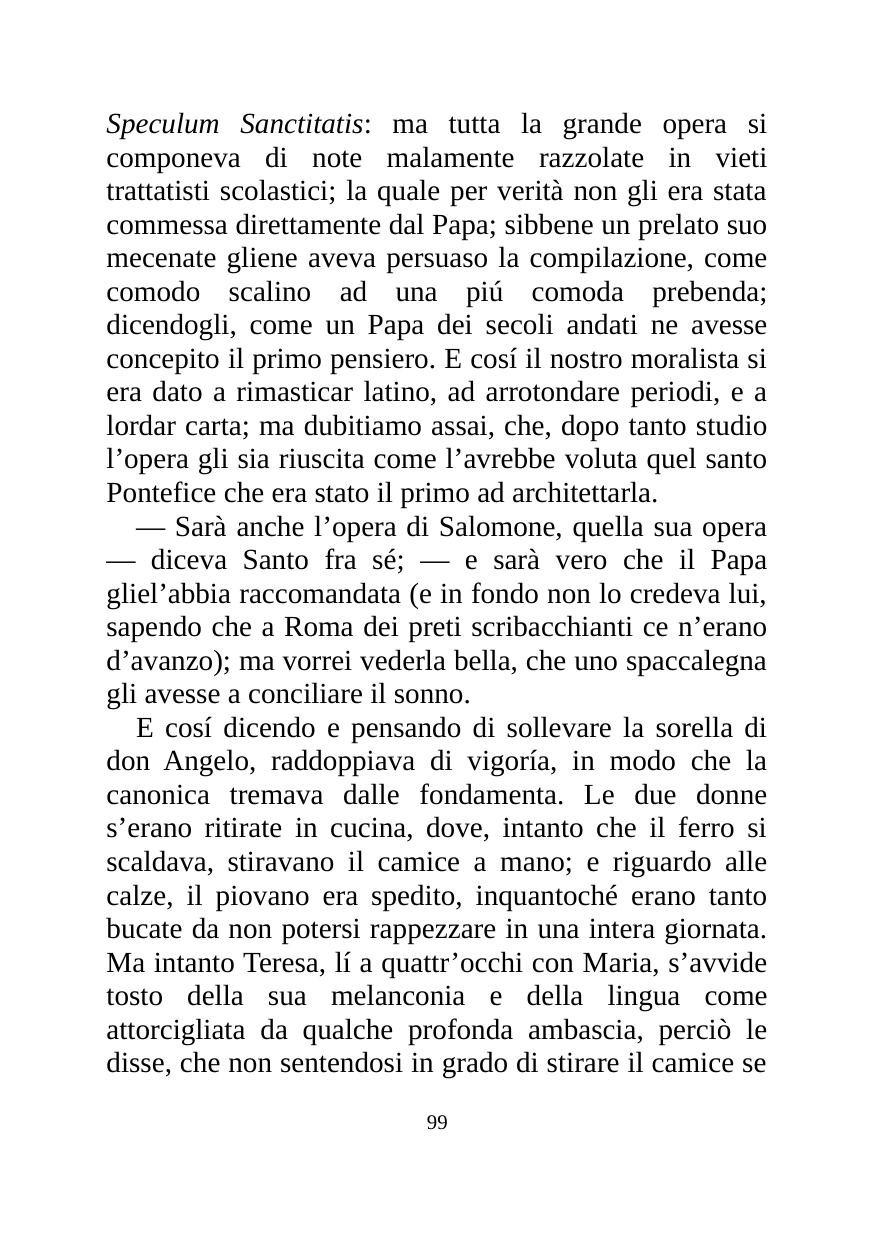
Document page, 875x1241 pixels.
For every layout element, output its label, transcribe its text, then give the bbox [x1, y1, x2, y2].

text Speculum Sanctitatis: ma tutta la grande opera si componeva di note malamente razzolate in vieti trattatisti scolastici; la quale per verità non gli era stata commessa direttamente dal Papa; sibbene un prelato suo mecenate gliene aveva persuaso la compilazione, come comodo scalino ad una piú comoda prebenda; dicendogli, come un Papa dei secoli andati ne avesse concepito il primo pensiero. E cosí il nostro moralista si era dato a rimasticar latino, ad arrotondare periodi, e a lordar carta; ma dubitiamo assai, che, dopo tanto studio l’opera gli sia riuscita come l’avrebbe voluta quel santo Pontefice che era stato il primo ad architettarla. [106, 106, 768, 509]
text E cosí dicendo e pensando di sollevare la sorella di don Angelo, raddoppiava di vigoría, in modo che la canonica tremava dalle fondamenta. Le due donne s’erano ritirate in cucina, dove, intanto che il ferro si scaldava, stiravano il camice a mano; e riguardo alle calze, il piovano era spedito, inquantoché erano tanto bucate da non potersi rappezzare in una intera giornata. Ma intanto Teresa, lí a quattr’occhi con Maria, s’avvide tosto della sua melanconia e della lingua come attorcigliata da qualche profonda ambascia, perciò le disse, che non sentendosi in grado di stirare il camice se [106, 710, 768, 1079]
text — Sarà anche l’opera di Salomone, quella sua opera — diceva Santo fra sé; — e sarà vero che il Papa gliel’abbia raccomandata (e in fondo non lo credeva lui, sapendo che a Roma dei preti scribacchianti ce n’erano d’avanzo); ma vorrei vederla bella, che uno spaccalegna gli avesse a conciliare il sonno. [106, 509, 768, 710]
